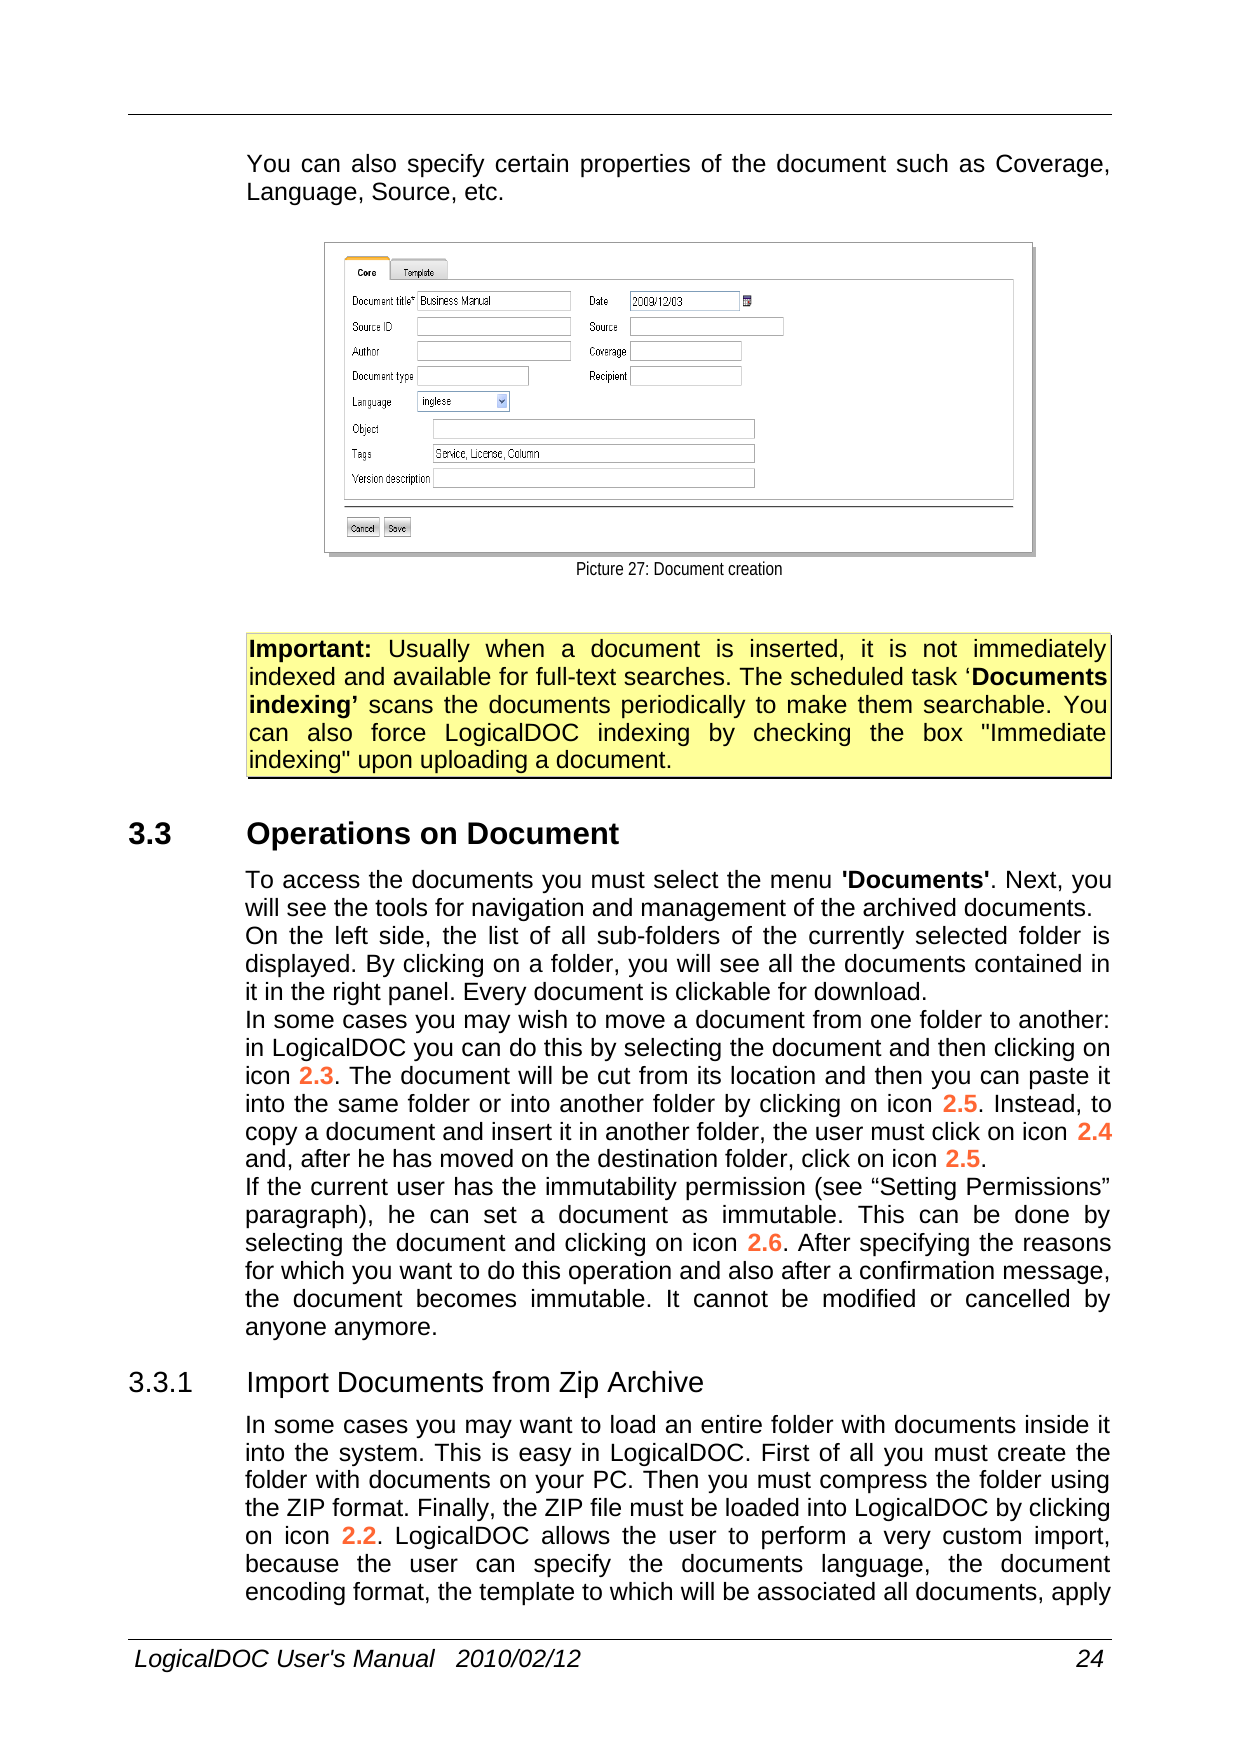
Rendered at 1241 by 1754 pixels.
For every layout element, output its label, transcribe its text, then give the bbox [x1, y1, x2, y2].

text To access the documents you must select the menu 'Documents'. Next, you will see the tools for navigation and management of the archived documents. [245, 866, 1112, 922]
text In some cases you may want to load an entire folder with documents inside it into the system. This is easy in LogicalDOC. First of all you must create the folder with documents on your PC. Then you must compress the folder using the ZIP format. Finally, the ZIP file must be loaded into LogicalDOC by clicking on icon 2.2. LogicalDOC allows the user to perform a very custom import, because the user can specify the documents language, the document encoding format, the template to which will be associated all documents, apply [245, 1411, 1112, 1606]
subtitle Import Documents from Zip Archive [128, 1366, 1112, 1398]
text Picture 27: Document creation [324, 553, 1034, 579]
text In some cases you may wish to move a document from one folder to another: in LogicalDOC you can do this by selecting the document and then clicking on icon 2.3. The document will be cut from its location and then you can paste it into the same folder or into another folder by clicking on icon 2.5. Instead, to copy a document and insert it in another folder, the user must click on icon 2.4 and, after he has moved on the destination folder, click on icon 2.5. [245, 1006, 1112, 1173]
text Important: Usually when a document is inserted, it is not immediately indexed and available for full-text searches. The scheduled task ‘Documents indexing’ scans the documents periodically to make them searchable. You can also force LogicalDOC indexing by checking the box "Immediate indexing" upon uploading a document. [247, 634, 1110, 776]
text If the current user has the immutability permission (see “Setting Permissions” paragraph), he can set a document as immutable. This can be done by selecting the document and clicking on icon 2.6. After specifying the reasons for which you want to do this operation and also after a confirmation message, the document becomes immutable. It cannot be modified or cancelled by anyone anymore. [245, 1173, 1112, 1341]
picture [341, 251, 1015, 543]
subtitle Operations on Document [128, 816, 1112, 851]
text You can also specify certain properties of the document such as Coverage, Language, Source, etc. [246, 150, 1112, 206]
text On the left side, the list of all sub-folders of the currently selected folder is displayed. By clicking on a folder, you will see all the documents contained in it in the right panel. Every document is clickable for download. [245, 922, 1112, 1006]
